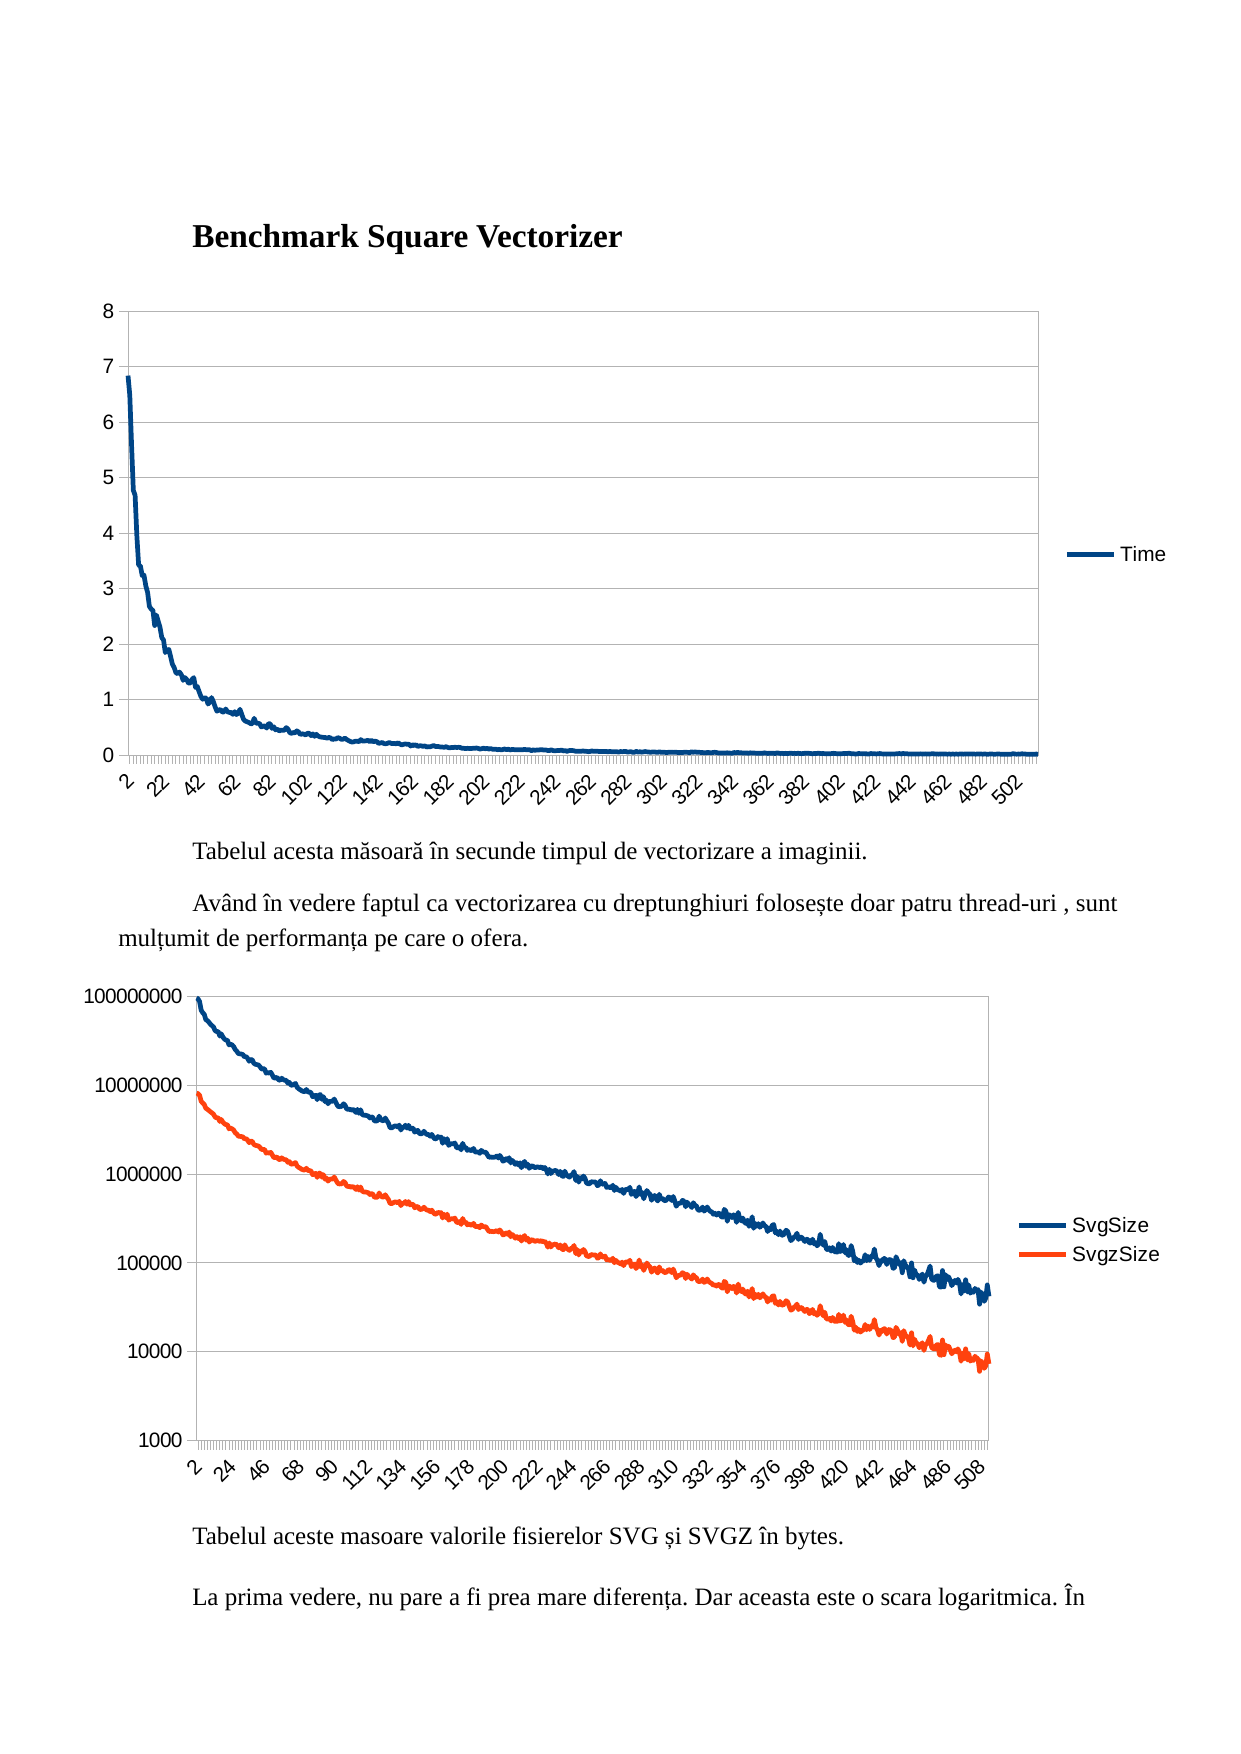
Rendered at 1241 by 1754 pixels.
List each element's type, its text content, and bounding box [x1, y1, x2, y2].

text Tabelul acesta măsoară în secunde timpul de vectorizare a imaginii. [118, 821, 1122, 866]
text Tabelul aceste masoare valorile fisierelor SVG și SVGZ în bytes. [118, 1506, 1122, 1552]
text Benchmark Square Vectorizer [118, 216, 1122, 254]
text [118, 277, 1122, 288]
text Având în vedere faptul ca vectorizarea cu dreptunghiuri folosește doar patru thread-uri , sunt mulțumit de performanța pe care o ofera. [118, 888, 1122, 952]
text La prima vedere, nu pare a fi prea mare diferența. Dar aceasta este o scara logaritmica. În [118, 1574, 1122, 1612]
